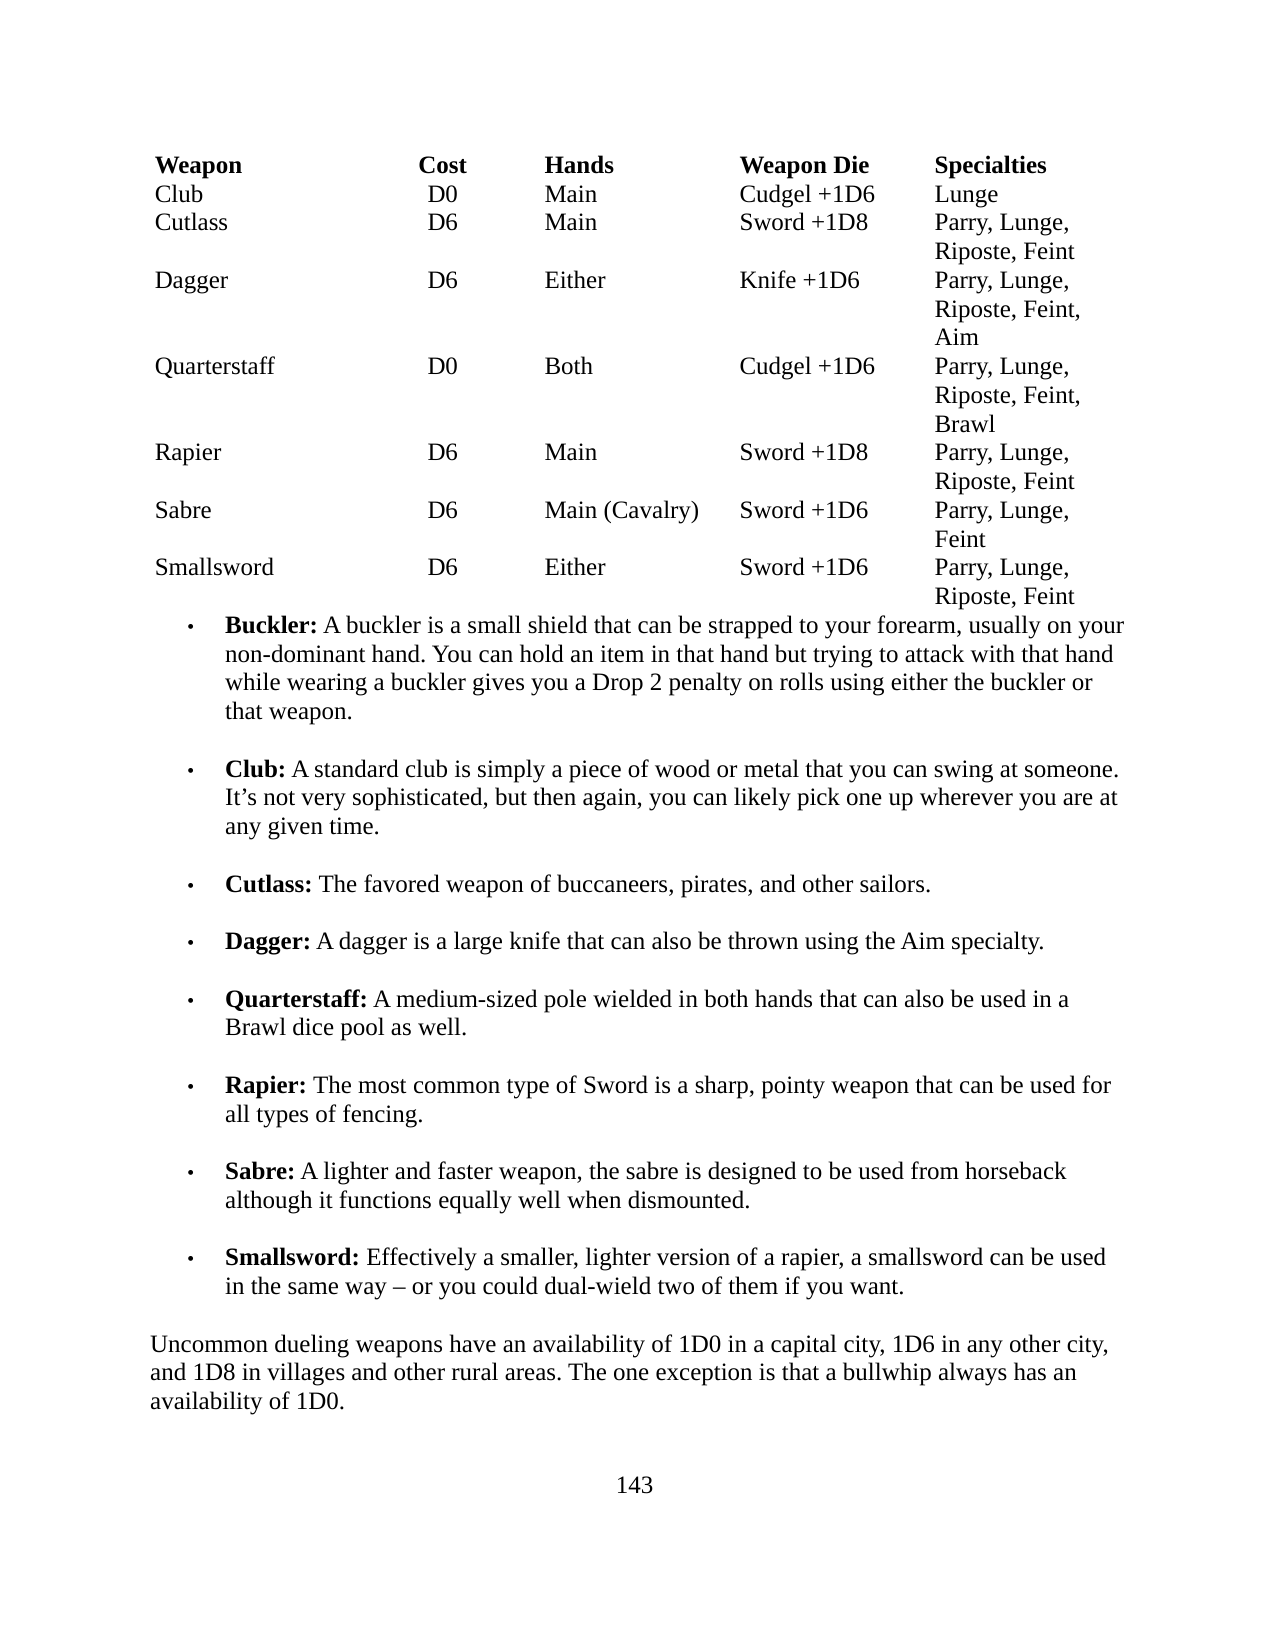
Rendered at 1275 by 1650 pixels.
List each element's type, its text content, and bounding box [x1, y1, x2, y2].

table_header Hands [540, 150, 735, 179]
table_header Weapon [150, 150, 345, 179]
table_cell Parry, Lunge, Riposte, Feint [930, 553, 1125, 610]
table_cell Cudgel +1D6 [735, 351, 930, 437]
table_cell Sabre [150, 495, 345, 552]
list Buckler: A buckler is a small shield that can be strapped to your forearm, usually on your non-dominant hand. You can hold an item in that hand but trying to attack with that hand while wearing a buckler gives you a Drop 2 penalty on rolls using either the buckler or that weapon. [187, 610, 1125, 754]
table_cell Rapier [150, 438, 345, 495]
table_cell Both [540, 351, 735, 437]
list Sabre: A lighter and faster weapon, the sabre is designed to be used from horseback although it functions equally well when dismounted. [187, 1156, 1125, 1242]
list Smallsword: Effectively a smaller, lighter version of a rapier, a smallsword can be used in the same way – or you could dual-wield two of them if you want. [187, 1242, 1125, 1329]
table_cell Main [540, 179, 735, 207]
table_cell Lunge [930, 179, 1125, 207]
table_cell Either [540, 553, 735, 610]
table_cell Parry, Lunge, Riposte, Feint, Aim [930, 265, 1125, 351]
table_cell D6 [345, 265, 540, 351]
table_header Cost [345, 150, 540, 179]
table_cell Cutlass [150, 208, 345, 265]
table_cell Main [540, 438, 735, 495]
table_cell Main [540, 208, 735, 265]
table_cell Sword +1D8 [735, 438, 930, 495]
table_cell D0 [345, 351, 540, 437]
table_cell Parry, Lunge, Riposte, Feint [930, 438, 1125, 495]
list Club: A standard club is simply a piece of wood or metal that you can swing at someone. It’s not very sophisticated, but then again, you can likely pick one up wherever you are at any given time. [187, 754, 1125, 869]
table_cell Sword +1D8 [735, 208, 930, 265]
list Dagger: A dagger is a large knife that can also be thrown using the Aim specialty. [187, 926, 1125, 984]
table_cell Sword +1D6 [735, 553, 930, 610]
table_cell Cudgel +1D6 [735, 179, 930, 207]
table_cell Main (Cavalry) [540, 495, 735, 552]
table_cell D6 [345, 553, 540, 610]
table_header Weapon Die [735, 150, 930, 179]
list Cutlass: The favored weapon of buccaneers, pirates, and other sailors. [187, 869, 1125, 926]
text Uncommon dueling weapons have an availability of 1D0 in a capital city, 1D6 in any other city, and 1D8 in villages and other rural areas. The one exception is that a bullwhip always has an availability of 1D0. [150, 1329, 1125, 1415]
table_cell D0 [345, 179, 540, 207]
list Rapier: The most common type of Sword is a sharp, pointy weapon that can be used for all types of fencing. [187, 1070, 1125, 1156]
table_cell Knife +1D6 [735, 265, 930, 351]
table_cell Parry, Lunge, Feint [930, 495, 1125, 552]
table_cell Either [540, 265, 735, 351]
table_cell Sword +1D6 [735, 495, 930, 552]
table_cell Smallsword [150, 553, 345, 610]
table_cell Dagger [150, 265, 345, 351]
list Quarterstaff: A medium-sized pole wielded in both hands that can also be used in a Brawl dice pool as well. [187, 984, 1125, 1070]
table_cell Club [150, 179, 345, 207]
table_cell Parry, Lunge, Riposte, Feint, Brawl [930, 351, 1125, 437]
table_cell D6 [345, 495, 540, 552]
table_cell D6 [345, 208, 540, 265]
table_cell Quarterstaff [150, 351, 345, 437]
table_cell D6 [345, 438, 540, 495]
table_header Specialties [930, 150, 1125, 179]
table_cell Parry, Lunge, Riposte, Feint [930, 208, 1125, 265]
